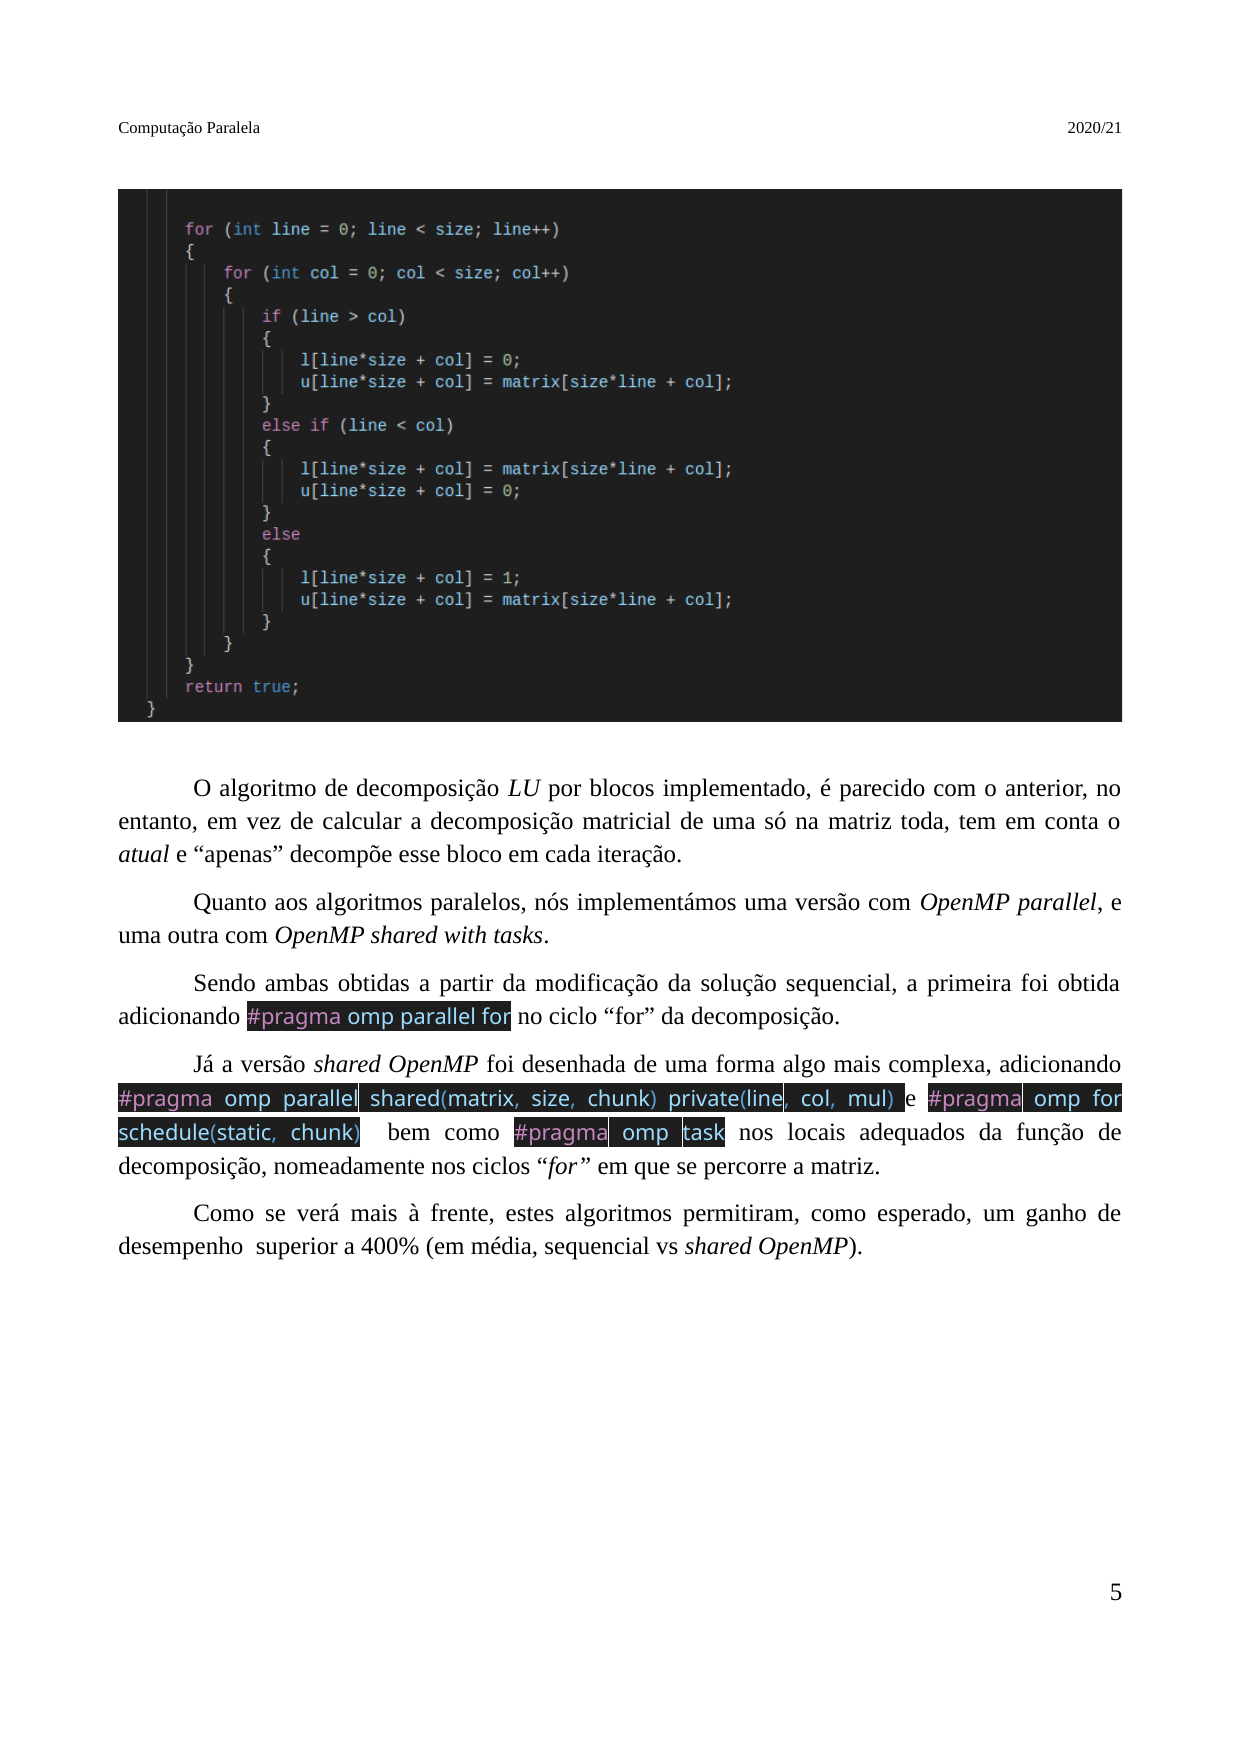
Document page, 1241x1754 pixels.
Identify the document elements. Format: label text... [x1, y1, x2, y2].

text Como se verá mais à frente, estes algoritmos permitiram, como esperado, um ganho de desempenho superior a 400% (em média, sequencial vs shared OpenMP). [118, 1198, 1122, 1260]
text Já a versão shared OpenMP foi desenhada de uma forma algo mais complexa, adicionando #pragma omp parallel shared(matrix, size, chunk) private(line, col, mul) e #pragma omp for schedule(static, chunk) bem como #pragma omp task nos locais adequados da função de decomposição, nomeadamente nos ciclos “for” em que se percorre a matriz. [118, 1049, 1122, 1179]
text O algoritmo de decomposição LU por blocos implementado, é parecido com o anterior, no entanto, em vez de calcular a decomposição matricial de uma só na matriz toda, tem em conta o atual e “apenas” decompõe esse bloco em cada iteração. [118, 773, 1122, 868]
picture [118, 189, 1123, 722]
text Sendo ambas obtidas a partir da modificação da solução sequencial, a primeira foi obtida adicionando #pragma omp parallel for no ciclo “for” da decomposição. [118, 968, 1122, 1031]
text Quanto aos algoritmos paralelos, nós implementámos uma versão com OpenMP parallel, e uma outra com OpenMP shared with tasks. [118, 887, 1122, 949]
